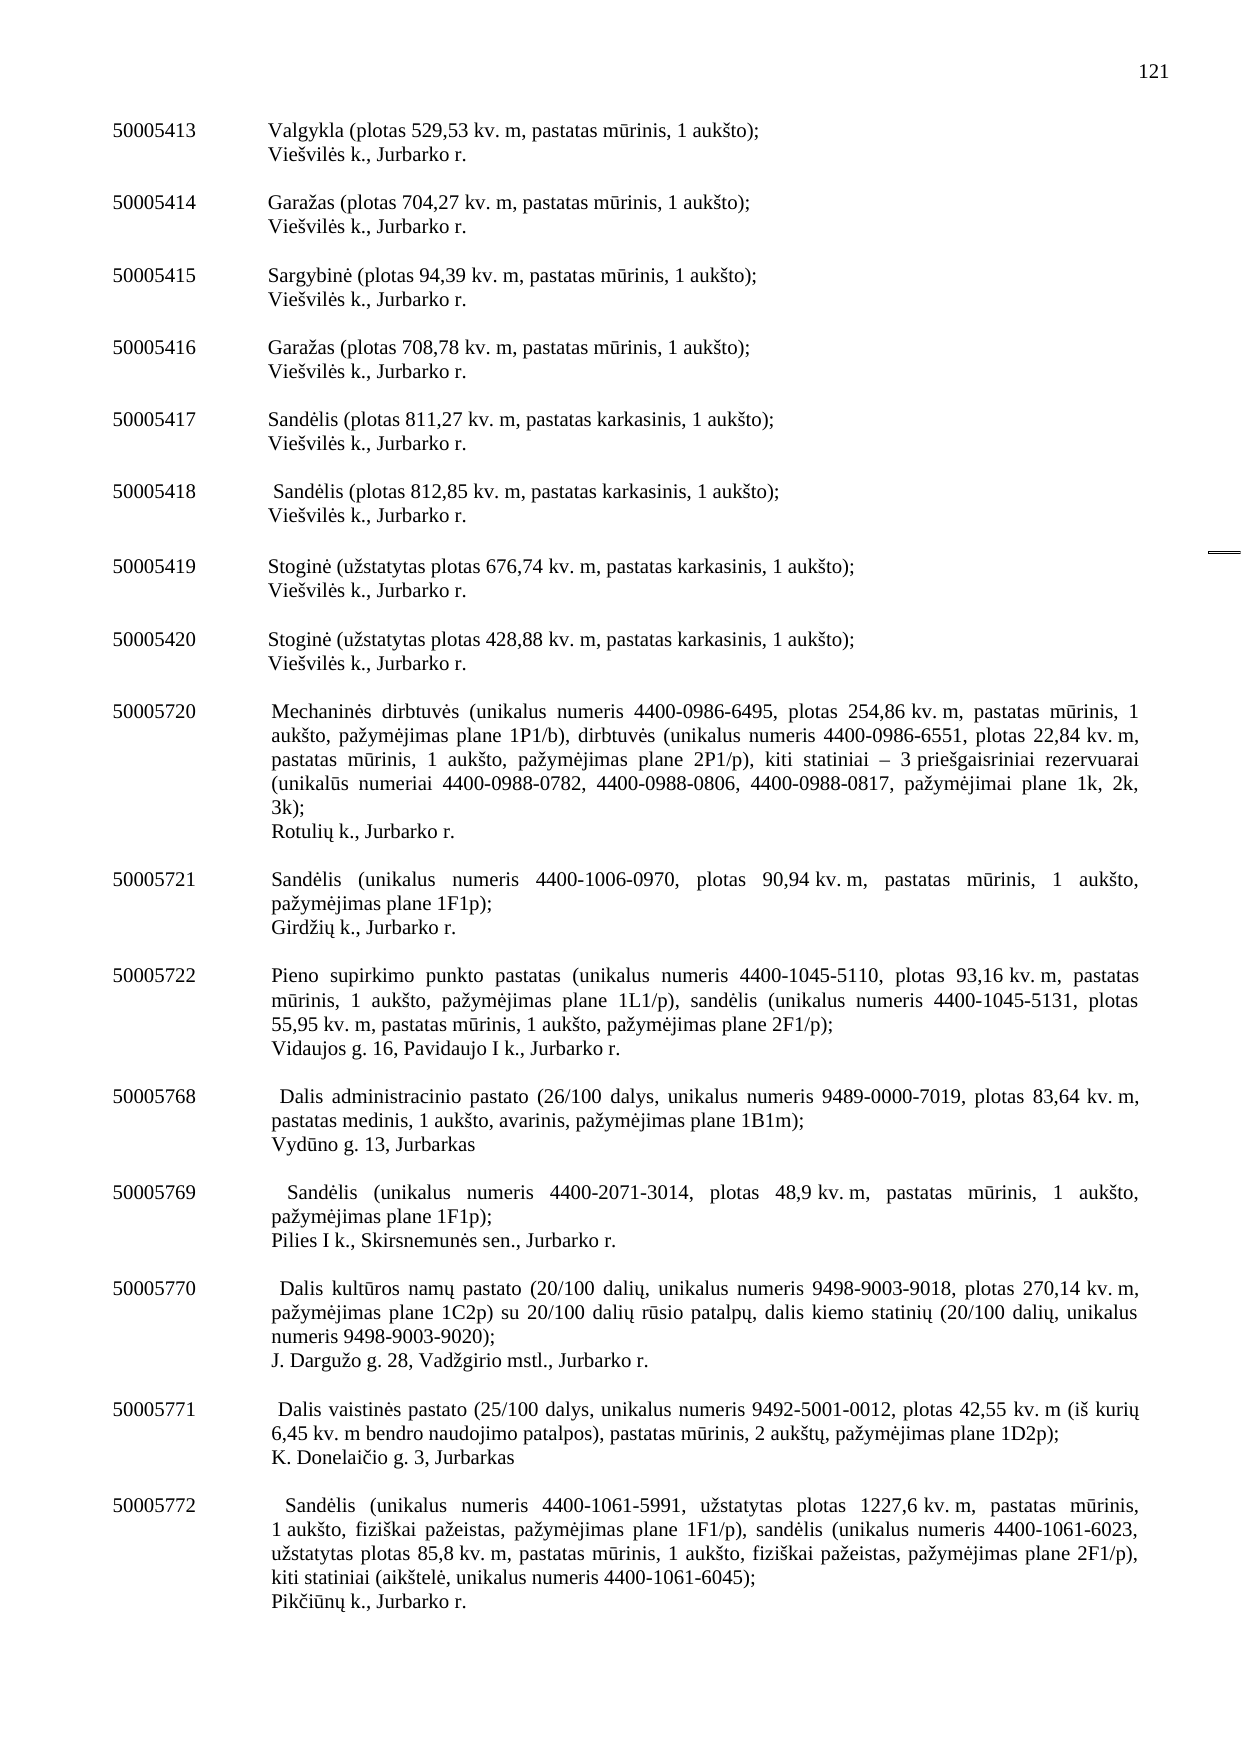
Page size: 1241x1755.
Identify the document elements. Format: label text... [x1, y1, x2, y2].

table_cell [1209, 867, 1220, 963]
table_cell Garažas (plotas 708,78 kv. m, pastatas mūrinis, 1 aukšto); Viešvilės k., Jurbarko r. [242, 335, 1209, 407]
table_cell 50005419 [101, 553, 242, 627]
table_cell 50005768 [101, 1084, 242, 1180]
table_cell [1150, 1276, 1168, 1397]
table_cell 50005722 [101, 964, 242, 1084]
table_cell [1168, 699, 1184, 867]
table_cell [1220, 1180, 1240, 1276]
table_cell [1209, 627, 1220, 699]
table_cell [1220, 964, 1240, 1084]
table_cell 50005418 [101, 479, 242, 551]
table_cell [1209, 1493, 1220, 1637]
table_cell 50005769 [101, 1180, 242, 1276]
table_cell [1220, 118, 1240, 190]
table_cell Sandėlis (unikalus numeris 4400-2071-3014, plotas 48,9 kv. m, pastatas mūrinis, 1 aukšto, pažymėjimas plane 1F1p); Pilies I k., Skirsnemunės sen., Jurbarko r. [242, 1180, 1150, 1276]
table_cell [1220, 699, 1240, 867]
table_cell Dalis vaistinės pastato (25/100 dalys, unikalus numeris 9492-5001-0012, plotas 42,55 kv. m (iš kurių 6,45 kv. m bendro naudojimo patalpos), pastatas mūrinis, 2 aukštų, pažymėjimas plane 1D2p); K. Donelaičio g. 3, Jurbarkas [242, 1397, 1150, 1493]
table_cell [1220, 190, 1240, 262]
table_cell [1209, 699, 1220, 867]
table_cell [1209, 118, 1220, 190]
table_cell Sandėlis (plotas 812,85 kv. m, pastatas karkasinis, 1 aukšto); Viešvilės k., Jurbarko r. [242, 479, 1209, 551]
table_cell Sandėlis (unikalus numeris 4400-1061-5991, užstatytas plotas 1227,6 kv. m, pastatas mūrinis, 1 aukšto, fiziškai pažeistas, pažymėjimas plane 1F1/p), sandėlis (unikalus numeris 4400-1061-6023, užstatytas plotas 85,8 kv. m, pastatas mūrinis, 1 aukšto, fiziškai pažeistas, pažymėjimas plane 2F1/p), kiti statiniai (aikštelė, unikalus numeris 4400-1061-6045); Pikčiūnų k., Jurbarko r. [242, 1493, 1150, 1637]
table_cell Stoginė (užstatytas plotas 428,88 kv. m, pastatas karkasinis, 1 aukšto); Viešvilės k., Jurbarko r. [242, 627, 1209, 699]
table_cell 50005771 [101, 1397, 242, 1493]
table_cell [1209, 335, 1220, 407]
table_cell 50005772 [101, 1493, 242, 1637]
table_cell [1184, 867, 1201, 963]
table_cell Sargybinė (plotas 94,39 kv. m, pastatas mūrinis, 1 aukšto); Viešvilės k., Jurbarko r. [242, 263, 1209, 335]
table_cell [1220, 407, 1240, 479]
table_cell [1184, 1084, 1201, 1180]
table_cell Mechaninės dirbtuvės (unikalus numeris 4400-0986-6495, plotas 254,86 kv. m, pastatas mūrinis, 1 aukšto, pažymėjimas plane 1P1/b), dirbtuvės (unikalus numeris 4400-0986-6551, plotas 22,84 kv. m, pastatas mūrinis, 1 aukšto, pažymėjimas plane 2P1/p), kiti statiniai – 3 priešgaisriniai rezervuarai (unikalūs numeriai 4400-0988-0782, 4400-0988-0806, 4400-0988-0817, pažymėjimai plane 1k, 2k, 3k); Rotulių k., Jurbarko r. [242, 699, 1150, 867]
table_cell 50005770 [101, 1276, 242, 1397]
table_cell [1184, 1493, 1201, 1637]
table_cell [1220, 1084, 1240, 1180]
table_cell [1150, 699, 1168, 867]
table_cell [1201, 699, 1209, 867]
table_cell [1201, 1180, 1209, 1276]
table_cell [1201, 1493, 1209, 1637]
table_cell Dalis kultūros namų pastato (20/100 dalių, unikalus numeris 9498-9003-9018, plotas 270,14 kv. m, pažymėjimas plane 1C2p) su 20/100 dalių rūsio patalpų, dalis kiemo statinių (20/100 dalių, unikalus numeris 9498-9003-9020); J. Dargužo g. 28, Vadžgirio mstl., Jurbarko r. [242, 1276, 1150, 1397]
table_cell [1220, 335, 1240, 407]
table_cell Pieno supirkimo punkto pastatas (unikalus numeris 4400-1045-5110, plotas 93,16 kv. m, pastatas mūrinis, 1 aukšto, pažymėjimas plane 1L1/p), sandėlis (unikalus numeris 4400-1045-5131, plotas 55,95 kv. m, pastatas mūrinis, 1 aukšto, pažymėjimas plane 2F1/p); Vidaujos g. 16, Pavidaujo I k., Jurbarko r. [242, 964, 1150, 1084]
table_cell [1220, 627, 1240, 699]
table_cell 50005721 [101, 867, 242, 963]
table_cell Garažas (plotas 704,27 kv. m, pastatas mūrinis, 1 aukšto); Viešvilės k., Jurbarko r. [242, 190, 1209, 262]
table_cell [1220, 1397, 1240, 1493]
table_cell [1168, 1276, 1184, 1397]
table_cell [1150, 867, 1168, 963]
table_cell [1168, 1180, 1184, 1276]
table_cell [1201, 1084, 1209, 1180]
table_cell [1209, 190, 1220, 262]
table_cell [1168, 867, 1184, 963]
table_cell [1220, 479, 1240, 551]
table_cell [1209, 1276, 1220, 1397]
table_cell 50005413 [101, 118, 242, 190]
table_cell [1220, 1276, 1240, 1397]
table_cell [1209, 263, 1220, 335]
table_cell [1201, 1276, 1209, 1397]
table_cell [1184, 1276, 1201, 1397]
table_cell [1220, 1493, 1240, 1637]
table_cell [1150, 1493, 1168, 1637]
table_cell [1150, 1180, 1168, 1276]
table_cell [1209, 479, 1220, 551]
table_cell [1168, 1084, 1184, 1180]
table_cell 50005414 [101, 190, 242, 262]
table_cell [1209, 407, 1220, 479]
table_cell [1150, 1397, 1168, 1493]
table_cell [1201, 1397, 1209, 1493]
table_cell 50005420 [101, 627, 242, 699]
table_cell Stoginė (užstatytas plotas 676,74 kv. m, pastatas karkasinis, 1 aukšto); Viešvilės k., Jurbarko r. [242, 553, 1209, 627]
table_cell [1209, 1397, 1220, 1493]
table_cell [1220, 867, 1240, 963]
table_cell 50005416 [101, 335, 242, 407]
table_cell [1150, 964, 1168, 1084]
table_cell [1184, 964, 1201, 1084]
table_cell [1201, 867, 1209, 963]
table_cell [1220, 263, 1240, 335]
table_cell [1209, 964, 1220, 1084]
table_cell [1184, 1180, 1201, 1276]
table_cell Sandėlis (plotas 811,27 kv. m, pastatas karkasinis, 1 aukšto); Viešvilės k., Jurbarko r. [242, 407, 1209, 479]
table_cell Dalis administracinio pastato (26/100 dalys, unikalus numeris 9489-0000-7019, plotas 83,64 kv. m, pastatas medinis, 1 aukšto, avarinis, pažymėjimas plane 1B1m); Vydūno g. 13, Jurbarkas [242, 1084, 1150, 1180]
table_cell [1209, 554, 1220, 627]
table_cell [1220, 554, 1240, 627]
table_cell 50005417 [101, 407, 242, 479]
table_cell [1150, 1084, 1168, 1180]
table_cell [1184, 1397, 1201, 1493]
table_cell [1209, 1084, 1220, 1180]
table_cell 50005720 [101, 699, 242, 867]
table_cell [1201, 964, 1209, 1084]
table_cell [1168, 1397, 1184, 1493]
table_cell Valgykla (plotas 529,53 kv. m, pastatas mūrinis, 1 aukšto); Viešvilės k., Jurbarko r. [242, 118, 1209, 190]
table_cell [1209, 1180, 1220, 1276]
table_cell [1184, 699, 1201, 867]
table_cell [1168, 964, 1184, 1084]
table_cell [1168, 1493, 1184, 1637]
table_cell 50005415 [101, 263, 242, 335]
table_cell Sandėlis (unikalus numeris 4400-1006-0970, plotas 90,94 kv. m, pastatas mūrinis, 1 aukšto, pažymėjimas plane 1F1p); Girdžių k., Jurbarko r. [242, 867, 1150, 963]
